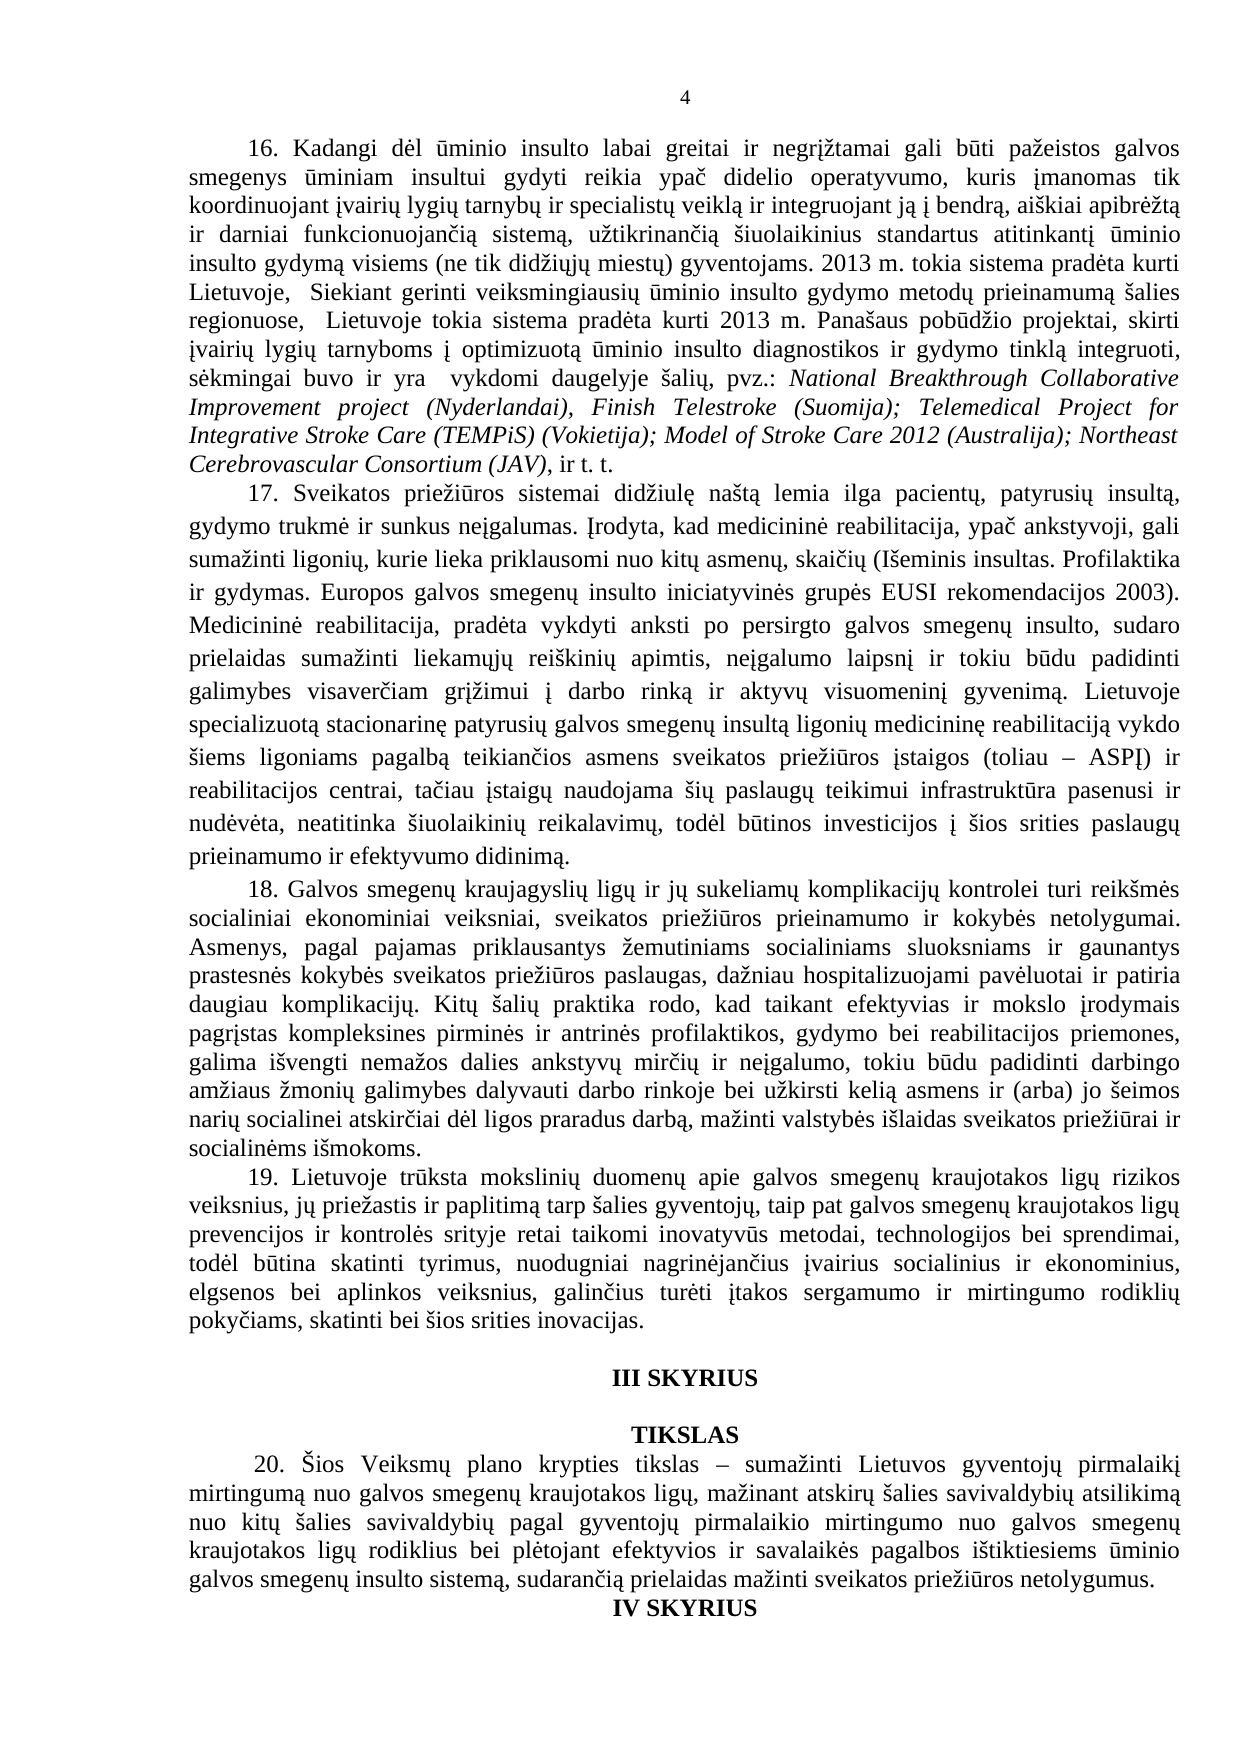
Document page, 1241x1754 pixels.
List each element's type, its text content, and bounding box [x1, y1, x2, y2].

text 19. Lietuvoje trūksta mokslinių duomenų apie galvos smegenų kraujotakos ligų rizikos veiksnius, jų priežastis ir paplitimą tarp šalies gyventojų, taip pat galvos smegenų kraujotakos ligų prevencijos ir kontrolės srityje retai taikomi inovatyvūs metodai, technologijos bei sprendimai, todėl būtina skatinti tyrimus, nuodugniai nagrinėjančius įvairius socialinius ir ekonominius, elgsenos bei aplinkos veiksnius, galinčius turėti įtakos sergamumo ir mirtingumo rodiklių pokyčiams, skatinti bei šios srities inovacijas. [188, 1162, 1181, 1334]
text 17. Sveikatos priežiūros sistemai didžiulę naštą lemia ilga pacientų, patyrusių insultą, gydymo trukmė ir sunkus neįgalumas. Įrodyta, kad medicininė reabilitacija, ypač ankstyvoji, gali sumažinti ligonių, kurie lieka priklausomi nuo kitų asmenų, skaičių (Išeminis insultas. Profilaktika ir gydymas. Europos galvos smegenų insulto iniciatyvinės grupės EUSI rekomendacijos 2003). Medicininė reabilitacija, pradėta vykdyti anksti po persirgto galvos smegenų insulto, sudaro prielaidas sumažinti liekamųjų reiškinių apimtis, neįgalumo laipsnį ir tokiu būdu padidinti galimybes visaverčiam grįžimui į darbo rinką ir aktyvų visuomeninį gyvenimą. Lietuvoje specializuotą stacionarinę patyrusių galvos smegenų insultą ligonių medicininę reabilitaciją vykdo šiems ligoniams pagalbą teikiančios asmens sveikatos priežiūros įstaigos (toliau – ASPĮ) ir reabilitacijos centrai, tačiau įstaigų naudojama šių paslaugų teikimui infrastruktūra pasenusi ir nudėvėta, neatitinka šiuolaikinių reikalavimų, todėl būtinos investicijos į šios srities paslaugų prieinamumo ir efektyvumo didinimą. [188, 478, 1181, 870]
text TIKSLAS [188, 1421, 1181, 1449]
text 16. Kadangi dėl ūminio insulto labai greitai ir negrįžtamai gali būti pažeistos galvos smegenys ūminiam insultui gydyti reikia ypač didelio operatyvumo, kuris įmanomas tik koordinuojant įvairių lygių tarnybų ir specialistų veiklą ir integruojant ją į bendrą, aiškiai apibrėžtą ir darniai funkcionuojančią sistemą, užtikrinančią šiuolaikinius standartus atitinkantį ūminio insulto gydymą visiems (ne tik didžiųjų miestų) gyventojams. 2013 m. tokia sistema pradėta kurti Lietuvoje, Siekiant gerinti veiksmingiausių ūminio insulto gydymo metodų prieinamumą šalies regionuose, Lietuvoje tokia sistema pradėta kurti 2013 m. Panašaus pobūdžio projektai, skirti įvairių lygių tarnyboms į optimizuotą ūminio insulto diagnostikos ir gydymo tinklą integruoti, sėkmingai buvo ir yra vykdomi daugelyje šalių, pvz.: National Breakthrough Collaborative Improvement project (Nyderlandai), Finish Telestroke (Suomija); Telemedical Project for Integrative Stroke Care (TEMPiS) (Vokietija); Model of Stroke Care 2012 (Australija); Northeast Cerebrovascular Consortium (JAV), ir t. t. [188, 133, 1181, 478]
text IV SKYRIUS [188, 1593, 1181, 1622]
text 20. Šios Veiksmų plano krypties tikslas – sumažinti Lietuvos gyventojų pirmalaikį mirtingumą nuo galvos smegenų kraujotakos ligų, mažinant atskirų šalies savivaldybių atsilikimą nuo kitų šalies savivaldybių pagal gyventojų pirmalaikio mirtingumo nuo galvos smegenų kraujotakos ligų rodiklius bei plėtojant efektyvios ir savalaikės pagalbos ištiktiesiems ūminio galvos smegenų insulto sistemą, sudarančią prielaidas mažinti sveikatos priežiūros netolygumus. [188, 1449, 1181, 1593]
text 18. Galvos smegenų kraujagyslių ligų ir jų sukeliamų komplikacijų kontrolei turi reikšmės socialiniai ekonominiai veiksniai, sveikatos priežiūros prieinamumo ir kokybės netolygumai. Asmenys, pagal pajamas priklausantys žemutiniams socialiniams sluoksniams ir gaunantys prastesnės kokybės sveikatos priežiūros paslaugas, dažniau hospitalizuojami pavėluotai ir patiria daugiau komplikacijų. Kitų šalių praktika rodo, kad taikant efektyvias ir mokslo įrodymais pagrįstas kompleksines pirminės ir antrinės profilaktikos, gydymo bei reabilitacijos priemones, galima išvengti nemažos dalies ankstyvų mirčių ir neįgalumo, tokiu būdu padidinti darbingo amžiaus žmonių galimybes dalyvauti darbo rinkoje bei užkirsti kelią asmens ir (arba) jo šeimos narių socialinei atskirčiai dėl ligos praradus darbą, mažinti valstybės išlaidas sveikatos priežiūrai ir socialinėms išmokoms. [188, 874, 1181, 1162]
text III SKYRIUS [188, 1363, 1181, 1392]
